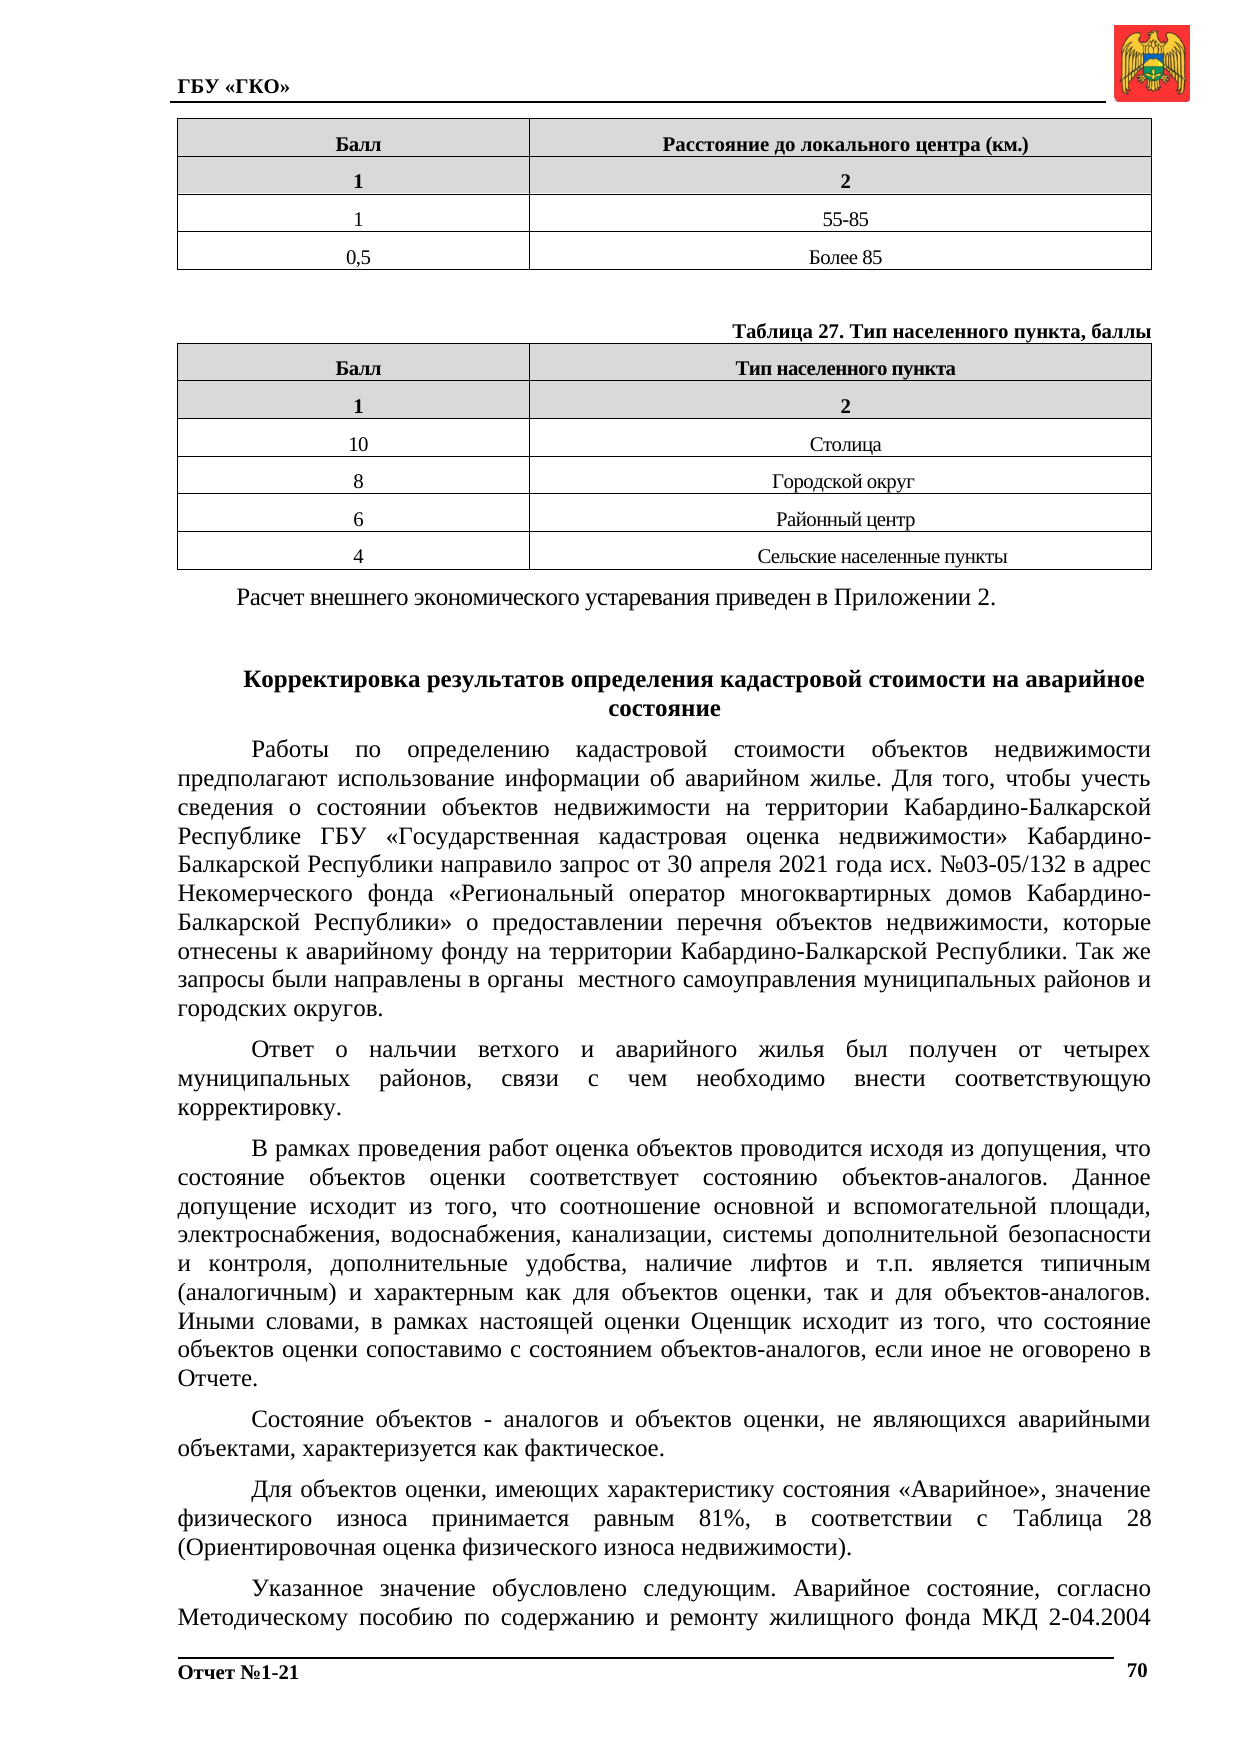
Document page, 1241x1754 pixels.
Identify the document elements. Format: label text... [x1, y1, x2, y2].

table_cell 0,5 [178, 232, 529, 269]
text Ответ о нальчии ветхого и аварийного жилья был получен от четырех муниципальных районов, связи с чем необходимо внести соответствующую корректировку. [177, 1034, 1152, 1121]
table_cell 10 [178, 419, 529, 456]
text Указанное значение обусловлено следующим. Аварийное состояние, согласно Методическому пособию по содержанию и ремонту жилищного фонда МКД 2-04.2004 [177, 1573, 1152, 1631]
text Корректировка результатов определения кадастровой стоимости на аварийное состояние [177, 664, 1152, 722]
text Работы по определению кадастровой стоимости объектов недвижимости предполагают использование информации об аварийном жилье. Для того, чтобы учесть сведения о состоянии объектов недвижимости на территории Кабардино-Балкарской Республике ГБУ «Государственная кадастровая оценка недвижимости» Кабардино-Балкарской Республики направило запрос от 30 апреля 2021 года исх. №03-05/132 в адрес Некомерческого фонда «Региональный оператор многоквартирных домов Кабардино-Балкарской Республики» о предоставлении перечня объектов недвижимости, которые отнесены к аварийному фонду на территории Кабардино-Балкарской Республики. Так же запросы были направлены в органы местного самоуправления муниципальных районов и городских округов. [177, 734, 1152, 1022]
table_cell 1 [178, 157, 529, 193]
table_header Расстояние до локального центра (км.) [530, 119, 1151, 156]
text Таблица 27. Тип населенного пункта, баллы [177, 319, 1152, 343]
table_cell Более 85 [530, 232, 1151, 269]
table_header Балл [178, 119, 529, 156]
table_header Балл [178, 344, 529, 380]
table_cell 55-85 [530, 195, 1151, 231]
table_header Тип населенного пункта [530, 344, 1151, 380]
table_cell Городской округ [530, 457, 1151, 493]
table_cell 1 [178, 195, 529, 231]
table_cell 1 [178, 381, 529, 418]
table_cell 2 [530, 381, 1151, 418]
table_cell 6 [178, 494, 529, 531]
table_cell Столица [530, 419, 1151, 456]
table_cell 2 [530, 157, 1151, 193]
table_cell 8 [178, 457, 529, 493]
text В рамках проведения работ оценка объектов проводится исходя из допущения, что состояние объектов оценки соответствует состоянию объектов-аналогов. Данное допущение исходит из того, что соотношение основной и вспомогательной площади, электроснабжения, водоснабжения, канализации, системы дополнительной безопасности и контроля, дополнительные удобства, наличие лифтов и т.п. является типичным (аналогичным) и характерным как для объектов оценки, так и для объектов-аналогов. Иными словами, в рамках настоящей оценки Оценщик исходит из того, что состояние объектов оценки сопоставимо с состоянием объектов-аналогов, если иное не оговорено в Отчете. [177, 1133, 1152, 1392]
text Для объектов оценки, имеющих характеристику состояния «Аварийное», значение физического износа принимается равным 81%, в соответствии с Таблицей 28 (Ориентировочная оценка физического износа недвижимости). [177, 1474, 1152, 1561]
table_cell Сельские населенные пункты [530, 532, 1151, 568]
text Расчет внешнего экономического устаревания приведен в Приложении 2. [177, 582, 1152, 611]
table_cell Районный центр [530, 494, 1151, 531]
text Состояние объектов - аналогов и объектов оценки, не являющихся аварийными объектами, характеризуется как фактическое. [177, 1404, 1152, 1462]
table_cell 4 [178, 532, 529, 568]
